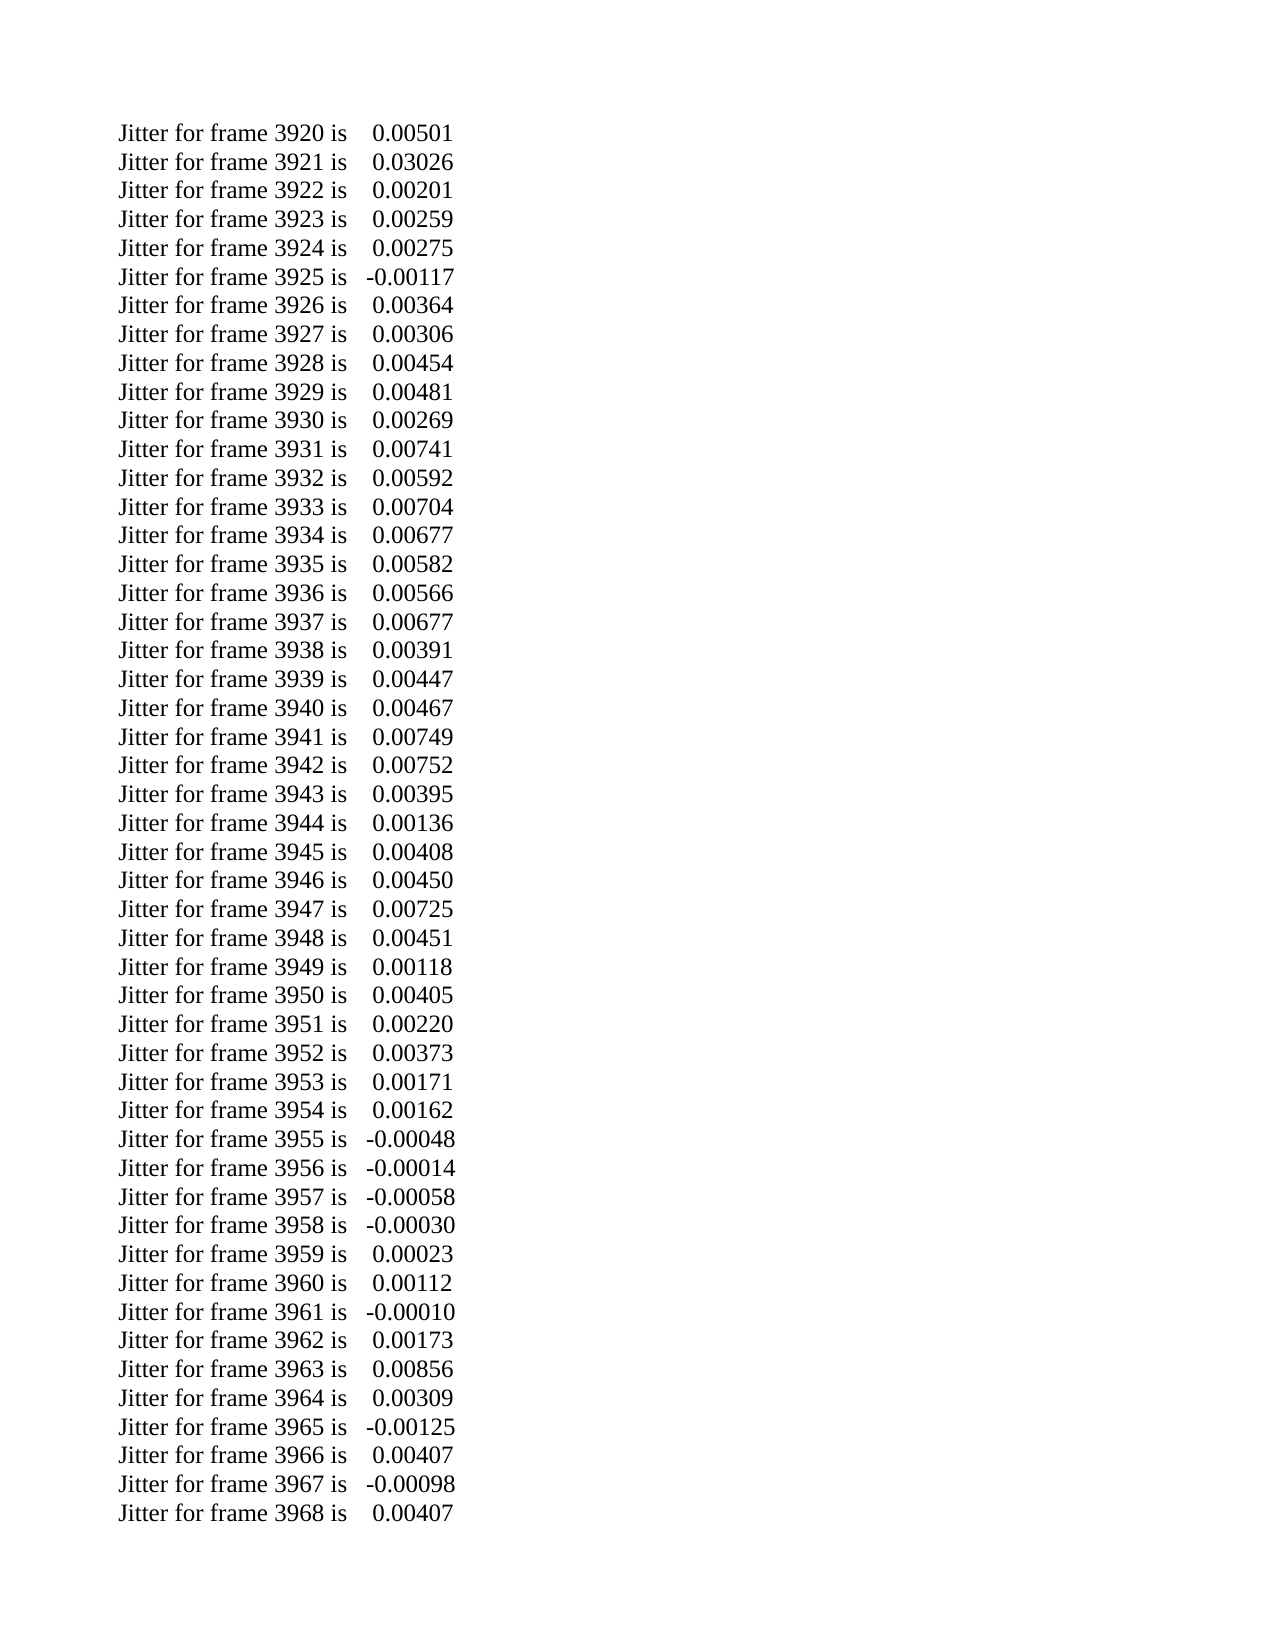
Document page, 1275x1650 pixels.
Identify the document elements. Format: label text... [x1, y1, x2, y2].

text Jitter for frame 3929 is 0.00481 [118, 377, 1157, 406]
text Jitter for frame 3924 is 0.00275 [118, 233, 1157, 262]
text Jitter for frame 3939 is 0.00447 [118, 664, 1157, 693]
text Jitter for frame 3945 is 0.00408 [118, 837, 1157, 866]
text Jitter for frame 3944 is 0.00136 [118, 808, 1157, 837]
text Jitter for frame 3953 is 0.00171 [118, 1067, 1157, 1096]
text Jitter for frame 3942 is 0.00752 [118, 751, 1157, 779]
text Jitter for frame 3963 is 0.00856 [118, 1354, 1157, 1383]
text Jitter for frame 3928 is 0.00454 [118, 348, 1157, 377]
text Jitter for frame 3948 is 0.00451 [118, 923, 1157, 952]
text Jitter for frame 3949 is 0.00118 [118, 952, 1157, 981]
text Jitter for frame 3926 is 0.00364 [118, 291, 1157, 319]
text Jitter for frame 3935 is 0.00582 [118, 549, 1157, 578]
text Jitter for frame 3950 is 0.00405 [118, 981, 1157, 1009]
text Jitter for frame 3931 is 0.00741 [118, 434, 1157, 463]
text Jitter for frame 3943 is 0.00395 [118, 779, 1157, 808]
text Jitter for frame 3952 is 0.00373 [118, 1038, 1157, 1067]
text Jitter for frame 3958 is -0.00030 [118, 1211, 1157, 1239]
text Jitter for frame 3954 is 0.00162 [118, 1096, 1157, 1124]
text Jitter for frame 3968 is 0.00407 [118, 1498, 1157, 1527]
text Jitter for frame 3927 is 0.00306 [118, 319, 1157, 348]
text Jitter for frame 3936 is 0.00566 [118, 578, 1157, 607]
text Jitter for frame 3962 is 0.00173 [118, 1326, 1157, 1354]
text Jitter for frame 3922 is 0.00201 [118, 176, 1157, 204]
text Jitter for frame 3923 is 0.00259 [118, 204, 1157, 233]
text Jitter for frame 3967 is -0.00098 [118, 1469, 1157, 1498]
text Jitter for frame 3937 is 0.00677 [118, 607, 1157, 636]
text Jitter for frame 3959 is 0.00023 [118, 1239, 1157, 1268]
text Jitter for frame 3920 is 0.00501 [118, 118, 1157, 147]
text Jitter for frame 3964 is 0.00309 [118, 1383, 1157, 1412]
text Jitter for frame 3951 is 0.00220 [118, 1009, 1157, 1038]
text Jitter for frame 3957 is -0.00058 [118, 1182, 1157, 1211]
text Jitter for frame 3930 is 0.00269 [118, 406, 1157, 434]
text Jitter for frame 3925 is -0.00117 [118, 262, 1157, 291]
text Jitter for frame 3955 is -0.00048 [118, 1124, 1157, 1153]
text Jitter for frame 3946 is 0.00450 [118, 866, 1157, 894]
text Jitter for frame 3956 is -0.00014 [118, 1153, 1157, 1182]
text Jitter for frame 3960 is 0.00112 [118, 1268, 1157, 1297]
text Jitter for frame 3966 is 0.00407 [118, 1441, 1157, 1469]
text Jitter for frame 3938 is 0.00391 [118, 636, 1157, 664]
text Jitter for frame 3947 is 0.00725 [118, 894, 1157, 923]
text Jitter for frame 3940 is 0.00467 [118, 693, 1157, 722]
text Jitter for frame 3941 is 0.00749 [118, 722, 1157, 751]
text Jitter for frame 3921 is 0.03026 [118, 147, 1157, 176]
text Jitter for frame 3965 is -0.00125 [118, 1412, 1157, 1441]
text Jitter for frame 3932 is 0.00592 [118, 463, 1157, 492]
text Jitter for frame 3933 is 0.00704 [118, 492, 1157, 521]
text Jitter for frame 3961 is -0.00010 [118, 1297, 1157, 1326]
text Jitter for frame 3934 is 0.00677 [118, 521, 1157, 549]
